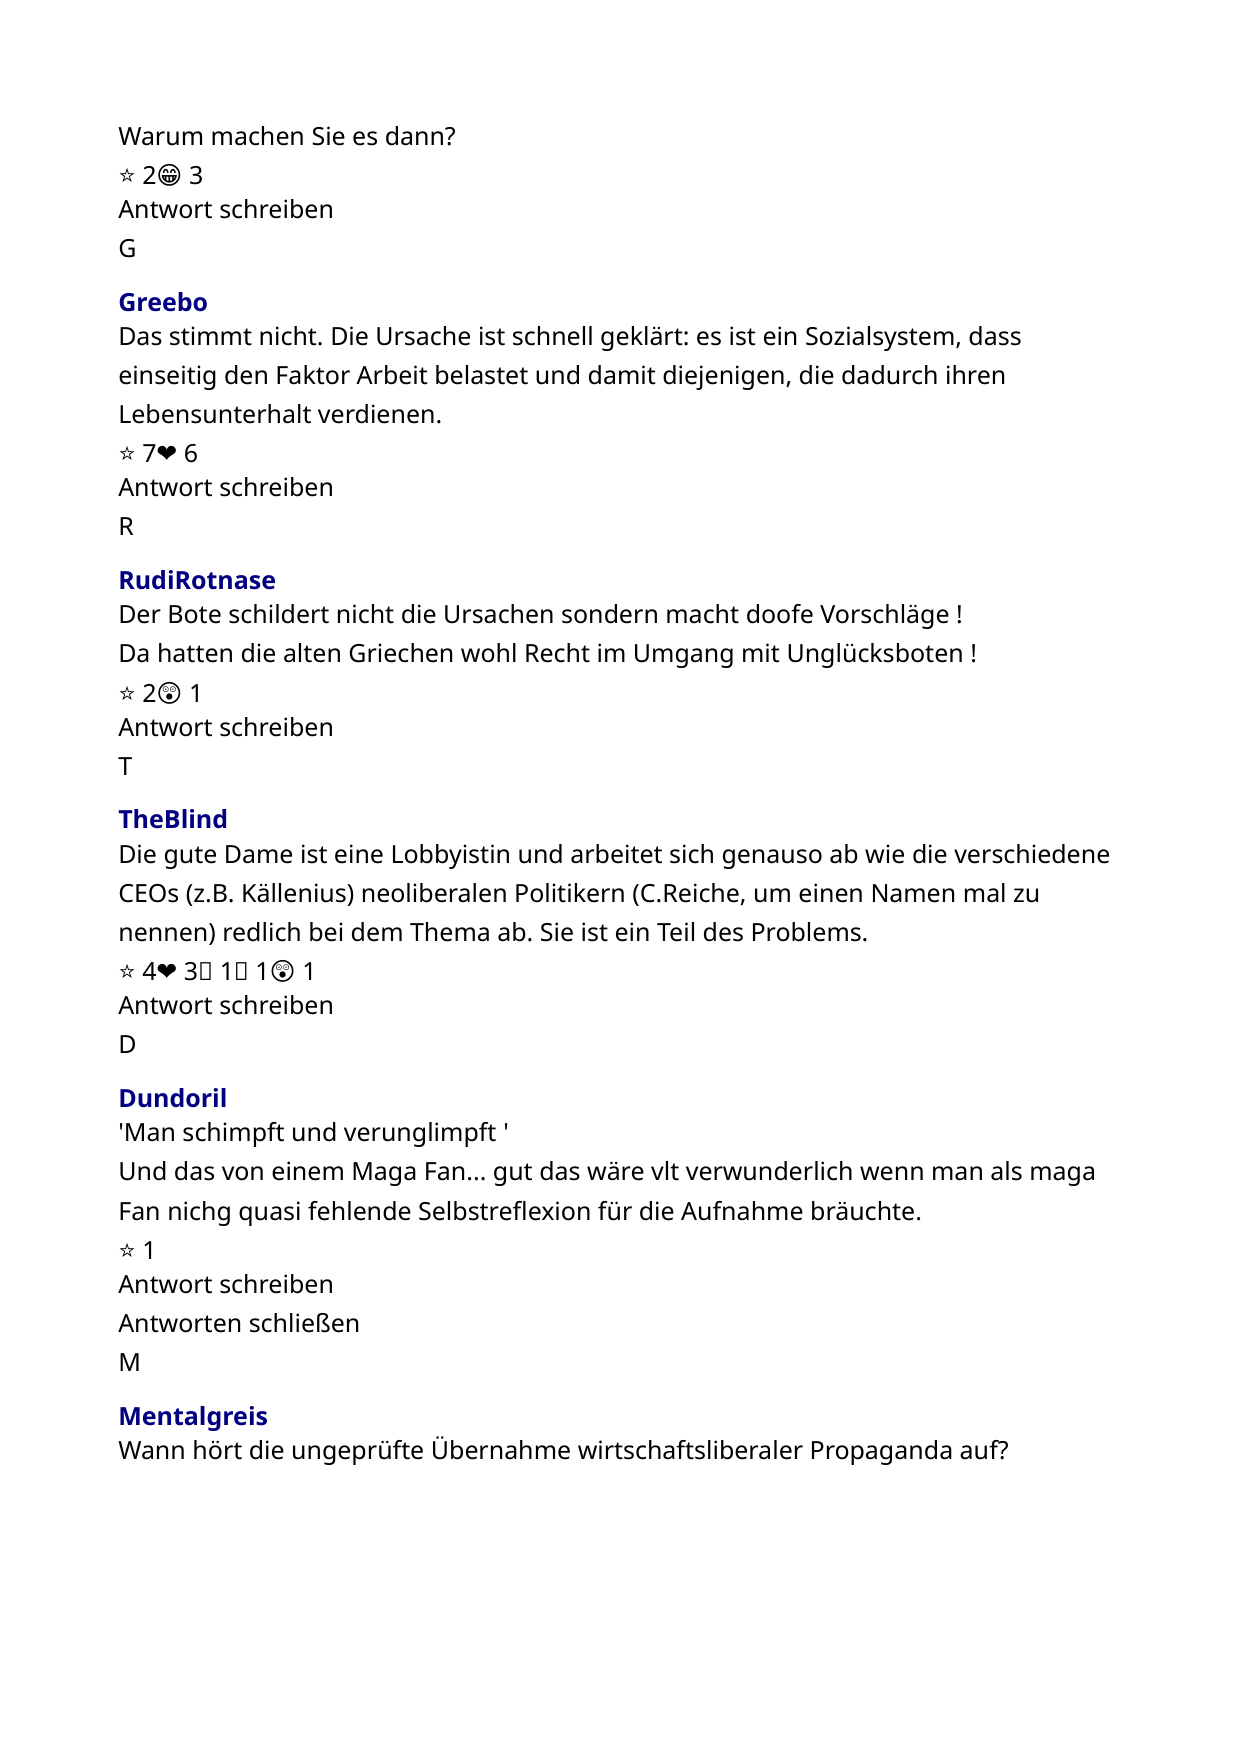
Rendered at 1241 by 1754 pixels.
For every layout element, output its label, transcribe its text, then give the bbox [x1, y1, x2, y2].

text ⭐️ 1 [118, 1232, 1122, 1266]
text Und das von einem Maga Fan... gut das wäre vlt verwunderlich wenn man als maga Fan nichg quasi fehlende Selbstreflexion für die Aufnahme bräuchte. [118, 1154, 1122, 1227]
text ⭐️ 4❤️ 3🙁 1🤨 1😲 1 [118, 954, 1122, 988]
text Der Bote schildert nicht die Ursachen sondern macht doofe Vorschläge ! [118, 597, 1122, 631]
text M [118, 1345, 1122, 1379]
text 'Man schimpft und verunglimpft ' [118, 1115, 1122, 1149]
text R [118, 509, 1122, 543]
text Antwort schreiben [118, 1266, 1122, 1300]
subtitle Greebo [118, 284, 1122, 318]
subtitle Mentalgreis [118, 1398, 1122, 1432]
text G [118, 231, 1122, 264]
text Da hatten die alten Griechen wohl Recht im Umgang mit Unglücksboten ! [118, 636, 1122, 670]
text Das stimmt nicht. Die Ursache ist schnell geklärt: es ist ein Sozialsystem, dass einseitig den Faktor Arbeit belastet und damit diejenigen, die dadurch ihren Lebensunterhalt verdienen. [118, 318, 1122, 431]
text Wann hört die ungeprüfte Übernahme wirtschaftsliberaler Propaganda auf? [118, 1432, 1122, 1467]
text Antwort schreiben [118, 470, 1122, 504]
text T [118, 748, 1122, 782]
text Die gute Dame ist eine Lobbyistin und arbeitet sich genauso ab wie die verschiedene CEOs (z.B. Källenius) neoliberalen Politikern (C.Reiche, um einen Namen mal zu nennen) redlich bei dem Thema ab. Sie ist ein Teil des Problems. [118, 836, 1122, 949]
subtitle Dundoril [118, 1081, 1122, 1115]
text ⭐️ 2😁 3 [118, 157, 1122, 191]
subtitle TheBlind [118, 802, 1122, 836]
text D [118, 1027, 1122, 1061]
subtitle RudiRotnase [118, 563, 1122, 597]
text Warum machen Sie es dann? [118, 118, 1122, 152]
text Antwort schreiben [118, 988, 1122, 1022]
text ⭐️ 7❤️ 6 [118, 436, 1122, 470]
text Antwort schreiben [118, 709, 1122, 743]
text Antwort schreiben [118, 191, 1122, 225]
text Antworten schließen [118, 1306, 1122, 1339]
text ⭐️ 2😲 1 [118, 675, 1122, 709]
